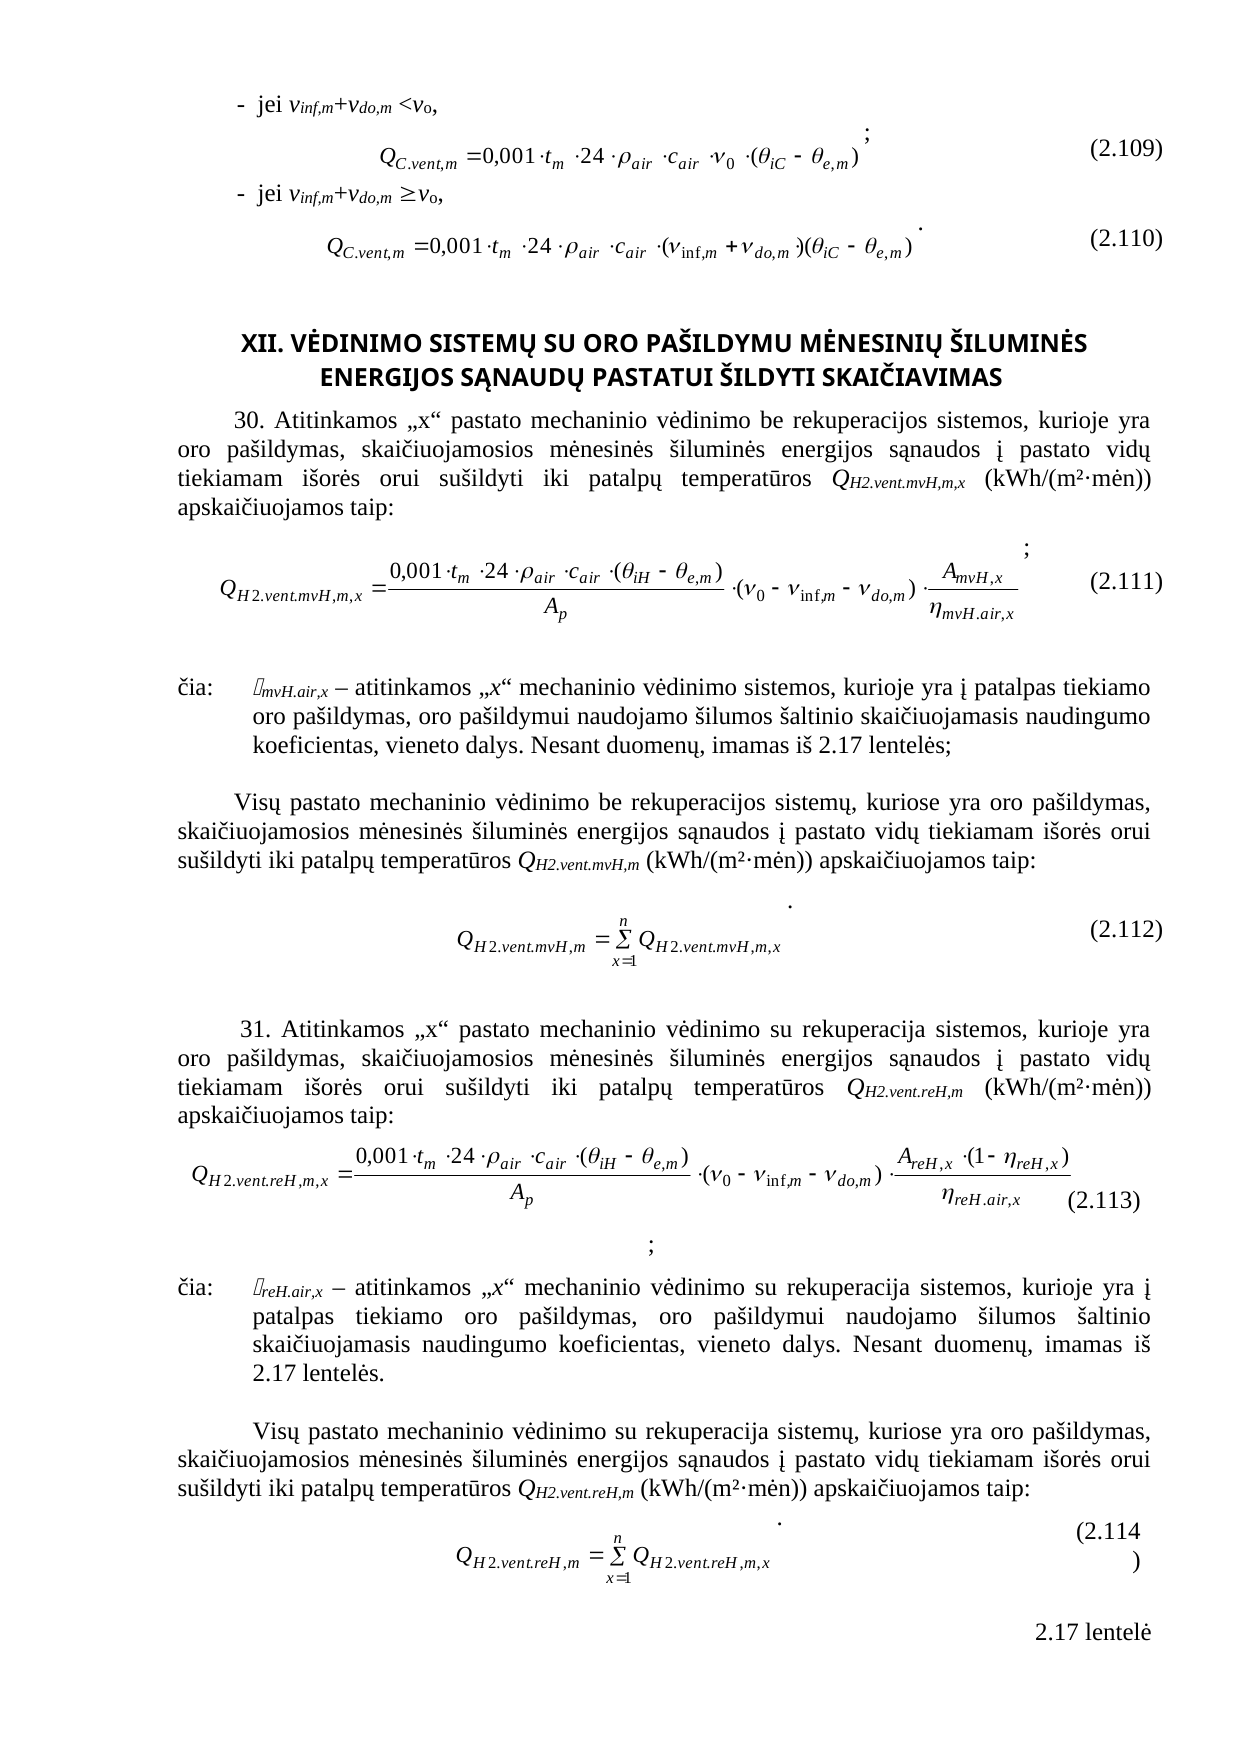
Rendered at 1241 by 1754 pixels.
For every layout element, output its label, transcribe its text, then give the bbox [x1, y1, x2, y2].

table_header ; [177, 1129, 1037, 1272]
text Visų pastato mechaninio vėdinimo su rekuperacija sistemų, kuriose yra oro pašildymas, skaičiuojamosios mėnesinės šiluminės energijos sąnaudos į pastato vidų tiekiamam išorės orui sušildyti iki patalpų temperatūros QH2.vent.reH,m (kWh/(m²·mėn)) apskaičiuojamos taip: [177, 1416, 1152, 1502]
table_header . [177, 207, 1070, 268]
table_header . [177, 1502, 1058, 1588]
table_header (2.112) [1070, 874, 1174, 986]
table_header ; [177, 118, 1070, 178]
table_header (2.113) [1037, 1129, 1152, 1272]
table_header (2.110) [1070, 207, 1174, 268]
text čia: reH.air,x – atitinkamos „x“ mechaninio vėdinimo su rekuperacija sistemos, kurioje yra į patalpas tiekiamo oro pašildymas, oro pašildymui naudojamo šilumos šaltinio skaičiuojamasis naudingumo koeficientas, vieneto dalys. Nesant duomenų, imamas iš 2.17 lentelės. [177, 1272, 1152, 1387]
text 30. Atitinkamos „x“ pastato mechaninio vėdinimo be rekuperacijos sistemos, kurioje yra oro pašildymas, skaičiuojamosios mėnesinės šiluminės energijos sąnaudos į pastato vidų tiekiamam išorės orui sušildyti iki patalpų temperatūros QH2.vent.mvH,m,x (kWh/(m²·mėn)) apskaičiuojamos taip: [177, 405, 1152, 520]
text čia: mvH.air,x – atitinkamos „x“ mechaninio vėdinimo sistemos, kurioje yra į patalpas tiekiamo oro pašildymas, oro pašildymui naudojamo šilumos šaltinio skaičiuojamasis naudingumo koeficientas, vieneto dalys. Nesant duomenų, imamas iš 2.17 lentelės; [177, 672, 1152, 758]
text 2.17 lentelė [252, 1617, 1152, 1645]
table_header . [177, 874, 1070, 986]
text xii. Vėdinimo sistemų su oro pašildymu mėnesinių šiluminės energijos sąnaudų pastatui šildyti skaičiavimas [177, 325, 1152, 393]
table_header (2.114) [1058, 1502, 1152, 1588]
text Visų pastato mechaninio vėdinimo be rekuperacijos sistemų, kuriose yra oro pašildymas, skaičiuojamosios mėnesinės šiluminės energijos sąnaudos į pastato vidų tiekiamam išorės orui sušildyti iki patalpų temperatūros QH2.vent.mvH,m (kWh/(m²·mėn)) apskaičiuojamos taip: [177, 787, 1152, 873]
text - jei νinf,m+νdo,m vo, [177, 178, 1152, 207]
table_header (2.109) [1070, 118, 1174, 178]
table_header ; [177, 520, 1070, 643]
table_header (2.111) [1070, 520, 1174, 643]
text - jei νinf,m+νdo,m <vo, [177, 89, 1152, 117]
text 31. Atitinkamos „x“ pastato mechaninio vėdinimo su rekuperacija sistemos, kurioje yra oro pašildymas, skaičiuojamosios mėnesinės šiluminės energijos sąnaudos į pastato vidų tiekiamam išorės orui sušildyti iki patalpų temperatūros QH2.vent.reH,m (kWh/(m²·mėn)) apskaičiuojamos taip: [177, 1014, 1152, 1129]
